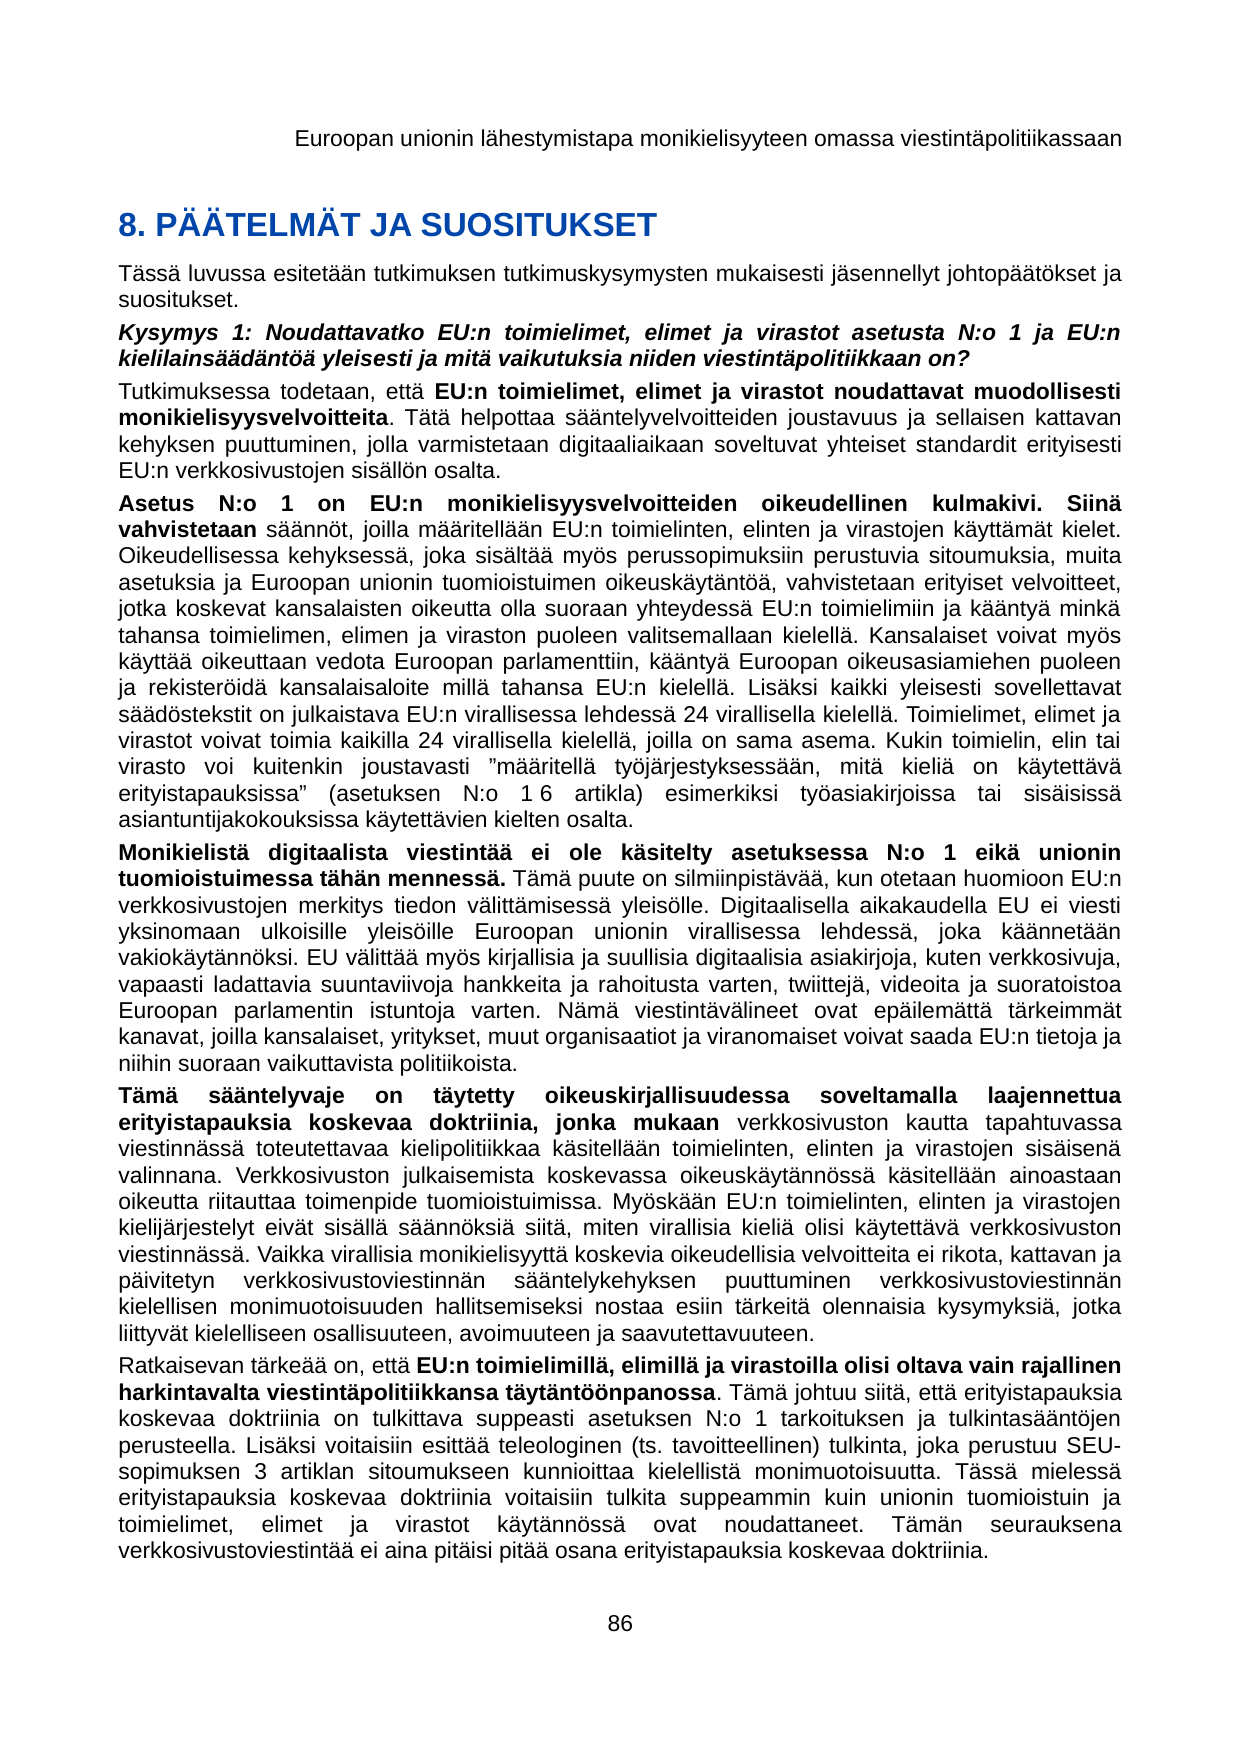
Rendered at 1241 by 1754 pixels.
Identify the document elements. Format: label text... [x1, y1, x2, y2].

subtitle 8. PÄÄTELMÄT JA SUOSITUKSET [118, 205, 1122, 244]
text Kysymys 1: Noudattavatko EU:n toimielimet, elimet ja virastot asetusta N:o 1 ja EU:n kielilainsäädäntöä yleisesti ja mitä vaikutuksia niiden viestintäpolitiikkaan on? [118, 319, 1122, 371]
text Tämä sääntelyvaje on täytetty oikeuskirjallisuudessa soveltamalla laajennettua erityistapauksia koskevaa doktriinia, jonka mukaan verkkosivuston kautta tapahtuvassa viestinnässä toteutettavaa kielipolitiikkaa käsitellään toimielinten, elinten ja virastojen sisäisenä valinnana. Verkkosivuston julkaisemista koskevassa oikeuskäytännössä käsitellään ainoastaan oikeutta riitauttaa toimenpide tuomioistuimissa. Myöskään EU:n toimielinten, elinten ja virastojen kielijärjestelyt eivät sisällä säännöksiä siitä, miten virallisia kieliä olisi käytettävä verkkosivuston viestinnässä. Vaikka virallisia monikielisyyttä koskevia oikeudellisia velvoitteita ei rikota, kattavan ja päivitetyn verkkosivustoviestinnän sääntelykehyksen puuttuminen verkkosivustoviestinnän kielellisen monimuotoisuuden hallitsemiseksi nostaa esiin tärkeitä olennaisia kysymyksiä, jotka liittyvät kielelliseen osallisuuteen, avoimuuteen ja saavutettavuuteen. [118, 1082, 1122, 1346]
text Tässä luvussa esitetään tutkimuksen tutkimuskysymysten mukaisesti jäsennellyt johtopäätökset ja suositukset. [118, 259, 1122, 312]
text Ratkaisevan tärkeää on, että EU:n toimielimillä, elimillä ja virastoilla olisi oltava vain rajallinen harkintavalta viestintäpolitiikkansa täytäntöönpanossa. Tämä johtuu siitä, että erityistapauksia koskevaa doktriinia on tulkittava suppeasti asetuksen N:o 1 tarkoituksen ja tulkintasääntöjen perusteella. Lisäksi voitaisiin esittää teleologinen (ts. tavoitteellinen) tulkinta, joka perustuu SEU-sopimuksen 3 artiklan sitoumukseen kunnioittaa kielellistä monimuotoisuutta. Tässä mielessä erityistapauksia koskevaa doktriinia voitaisiin tulkita suppeammin kuin unionin tuomioistuin ja toimielimet, elimet ja virastot käytännössä ovat noudattaneet. Tämän seurauksena verkkosivustoviestintää ei aina pitäisi pitää osana erityistapauksia koskevaa doktriinia. [118, 1352, 1122, 1563]
text Asetus N:o 1 on EU:n monikielisyysvelvoitteiden oikeudellinen kulmakivi. Siinä vahvistetaan säännöt, joilla määritellään EU:n toimielinten, elinten ja virastojen käyttämät kielet. Oikeudellisessa kehyksessä, joka sisältää myös perussopimuksiin perustuvia sitoumuksia, muita asetuksia ja Euroopan unionin tuomioistuimen oikeuskäytäntöä, vahvistetaan erityiset velvoitteet, jotka koskevat kansalaisten oikeutta olla suoraan yhteydessä EU:n toimielimiin ja kääntyä minkä tahansa toimielimen, elimen ja viraston puoleen valitsemallaan kielellä. Kansalaiset voivat myös käyttää oikeuttaan vedota Euroopan parlamenttiin, kääntyä Euroopan oikeusasiamiehen puoleen ja rekisteröidä kansalaisaloite millä tahansa EU:n kielellä. Lisäksi kaikki yleisesti sovellettavat säädöstekstit on julkaistava EU:n virallisessa lehdessä 24 virallisella kielellä. Toimielimet, elimet ja virastot voivat toimia kaikilla 24 virallisella kielellä, joilla on sama asema. Kukin toimielin, elin tai virasto voi kuitenkin joustavasti ”määritellä työjärjestyksessään, mitä kieliä on käytettävä erityistapauksissa” (asetuksen N:o 1 6 artikla) esimerkiksi työasiakirjoissa tai sisäisissä asiantuntijakokouksissa käytettävien kielten osalta. [118, 490, 1122, 832]
text Tutkimuksessa todetaan, että EU:n toimielimet, elimet ja virastot noudattavat muodollisesti monikielisyysvelvoitteita. Tätä helpottaa sääntelyvelvoitteiden joustavuus ja sellaisen kattavan kehyksen puuttuminen, jolla varmistetaan digitaaliaikaan soveltuvat yhteiset standardit erityisesti EU:n verkkosivustojen sisällön osalta. [118, 378, 1122, 483]
text Monikielistä digitaalista viestintää ei ole käsitelty asetuksessa N:o 1 eikä unionin tuomioistuimessa tähän mennessä. Tämä puute on silmiinpistävää, kun otetaan huomioon EU:n verkkosivustojen merkitys tiedon välittämisessä yleisölle. Digitaalisella aikakaudella EU ei viesti yksinomaan ulkoisille yleisöille Euroopan unionin virallisessa lehdessä, joka käännetään vakiokäytännöksi. EU välittää myös kirjallisia ja suullisia digitaalisia asiakirjoja, kuten verkkosivuja, vapaasti ladattavia suuntaviivoja hankkeita ja rahoitusta varten, twiittejä, videoita ja suoratoistoa Euroopan parlamentin istuntoja varten. Nämä viestintävälineet ovat epäilemättä tärkeimmät kanavat, joilla kansalaiset, yritykset, muut organisaatiot ja viranomaiset voivat saada EU:n tietoja ja niihin suoraan vaikuttavista politiikoista. [118, 839, 1122, 1076]
